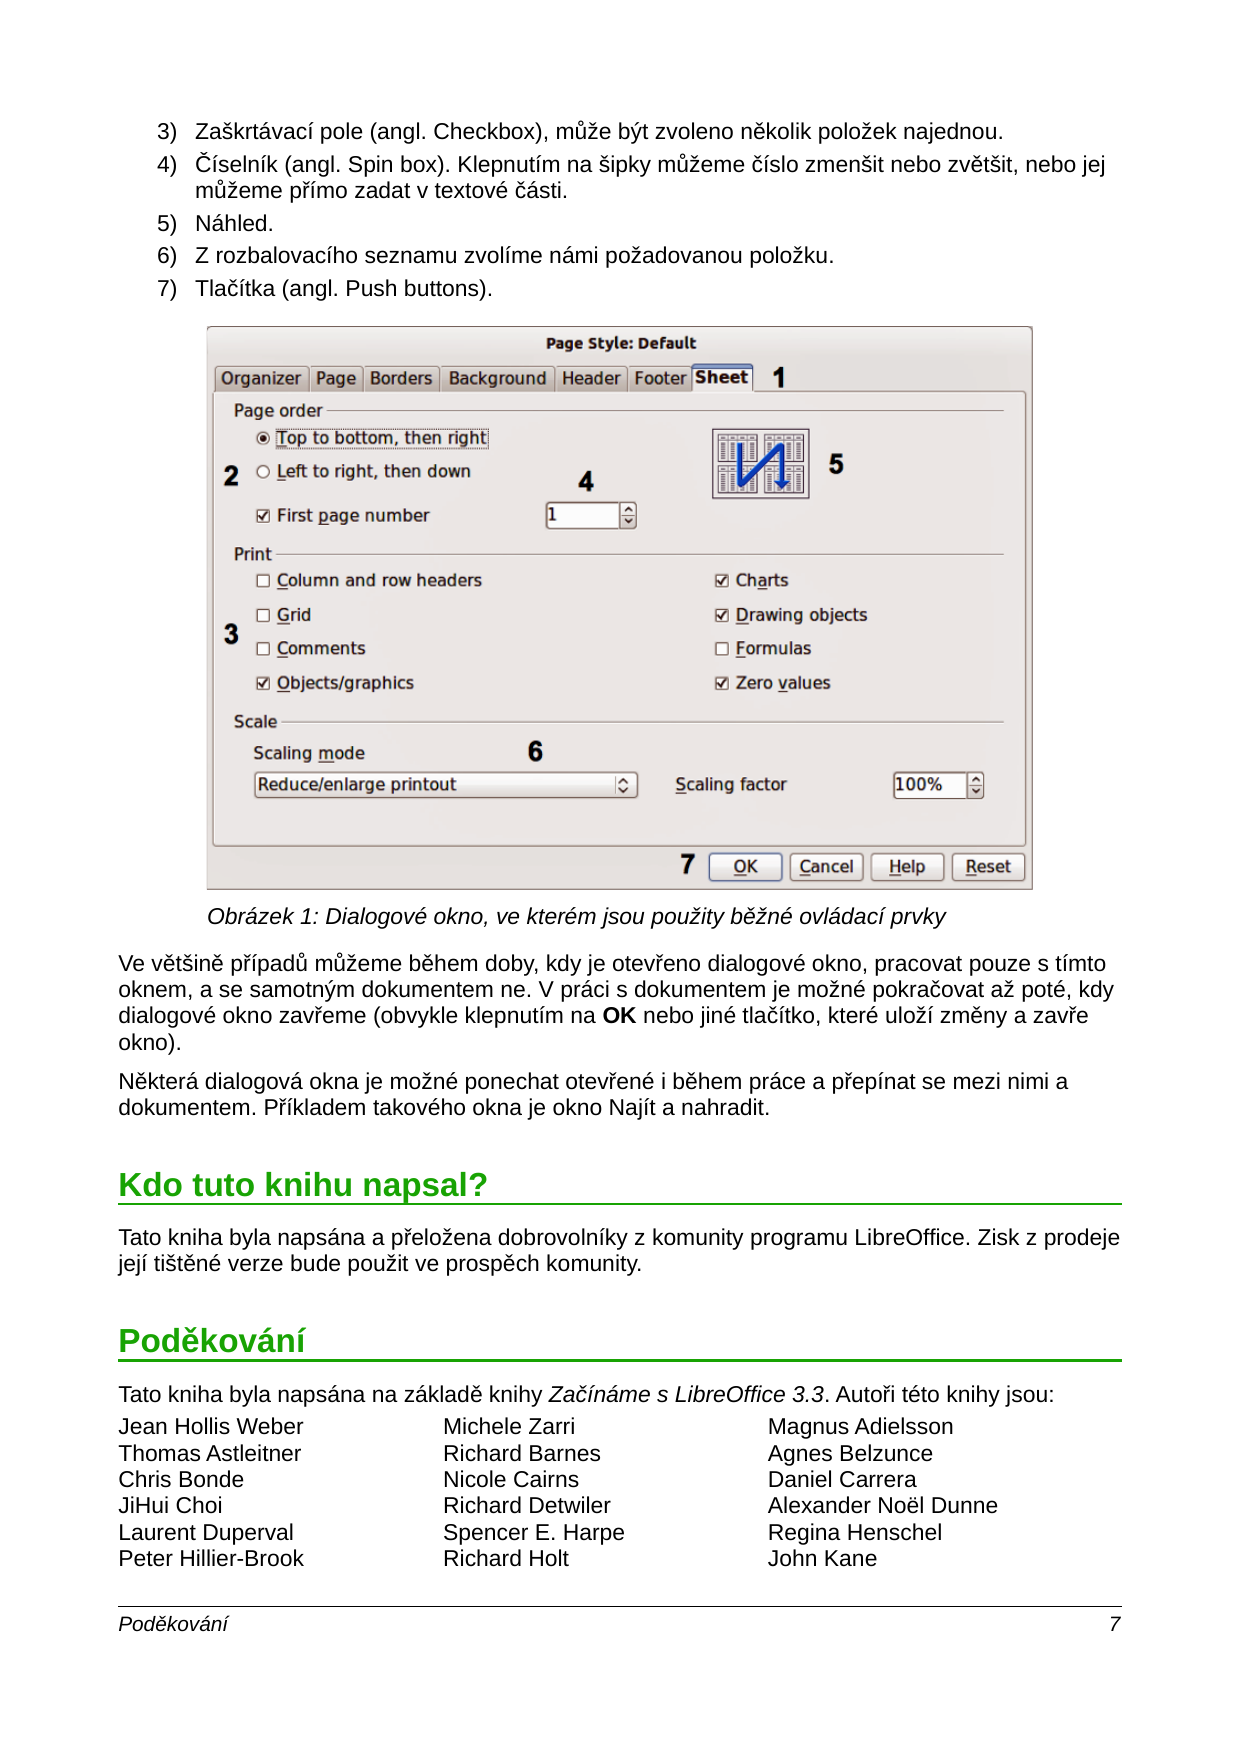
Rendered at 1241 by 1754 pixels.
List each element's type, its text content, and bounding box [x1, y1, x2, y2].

text Některá dialogová okna je možné ponechat otevřené i během práce a přepínat se mezi nimi a dokumentem. Příkladem takového okna je okno Najít a nahradit. [118, 1068, 1122, 1120]
picture [206, 326, 1034, 891]
list Tlačítka (angl. Push buttons). [177, 275, 1122, 301]
list Číselník (angl. Spin box). Klepnutím na šipky můžeme číslo zmenšit nebo zvětšit, nebo jej můžeme přímo zadat v textové části. [177, 151, 1122, 203]
list Náhled. [177, 210, 1122, 236]
list Zaškrtávací pole (angl. Checkbox), může být zvoleno několik položek najednou. [177, 118, 1122, 144]
text Ve většině případů můžeme během doby, kdy je otevřeno dialogové okno, pracovat pouze s tímto oknem, a se samotným dokumentem ne. V práci s dokumentem je možné pokračovat až poté, kdy dialogové okno zavřeme (obvykle klepnutím na OK nebo jiné tlačítko, které uloží změny a zavře okno). [118, 950, 1122, 1055]
text Tato kniha byla napsána a přeložena dobrovolníky z komunity programu LibreOffice. Zisk z prodeje její tištěné verze bude použit ve prospěch komunity. [118, 1224, 1122, 1277]
subtitle Poděkování [118, 1321, 1122, 1359]
text Jean Hollis Weber Michele Zarri Magnus Adielsson Thomas Astleitner Richard Barnes Agnes Belzunce Chris Bonde Nicole Cairns Daniel Carrera JiHui Choi Richard Detwiler Alexander Noël Dunne Laurent Duperval Spencer E. Harpe Regina Henschel Peter Hillier-Brook Richard Holt John Kane [118, 1413, 1122, 1571]
list Tato kniha byla napsána na základě knihy Začínáme s LibreOffice 3.3. Autoři této knihy jsou: [118, 1381, 1122, 1407]
text Obrázek 1 : Dialogové okno, ve kterém jsou použity běžné ovládací prvky [207, 903, 1033, 929]
list Z rozbalovacího seznamu zvolíme námi požadovanou položku. [177, 242, 1122, 269]
subtitle Kdo tuto knihu napsal? [118, 1165, 1122, 1203]
